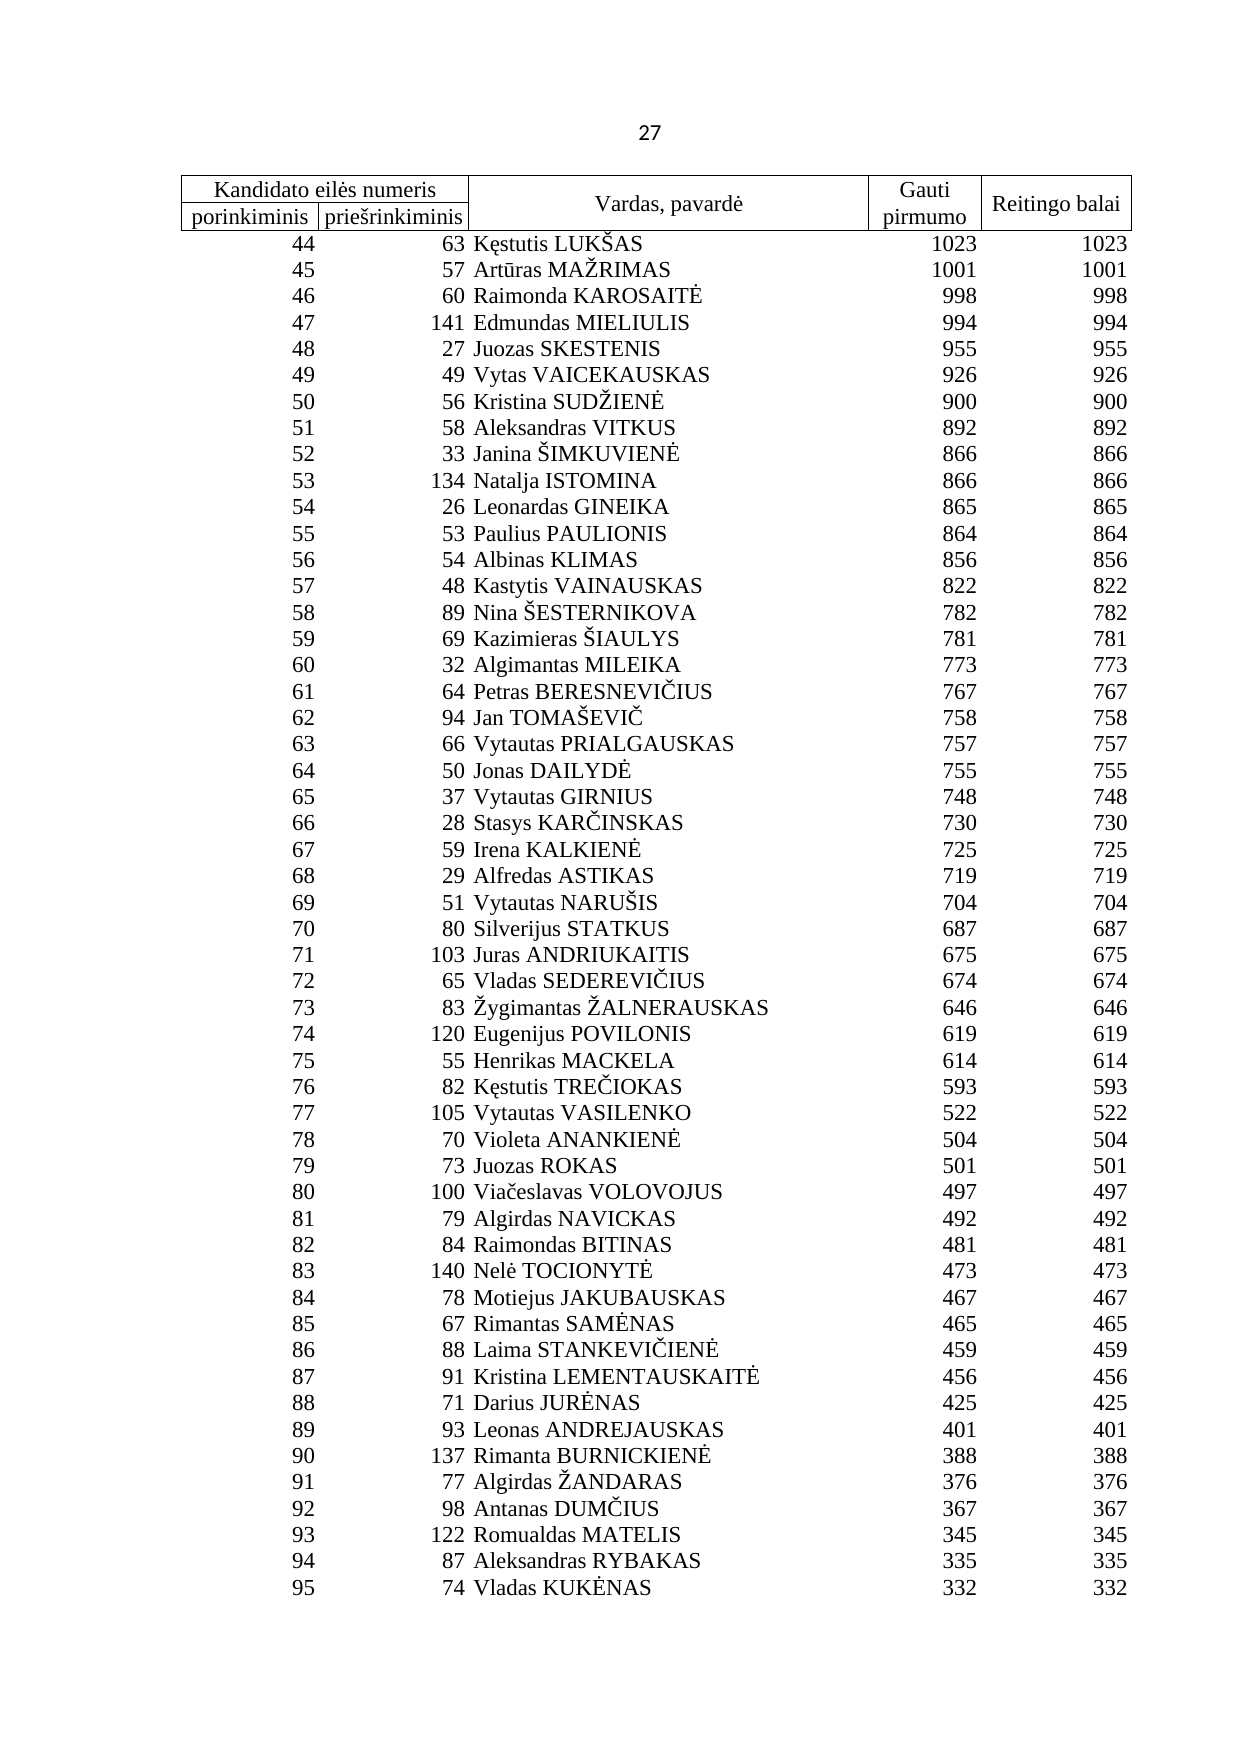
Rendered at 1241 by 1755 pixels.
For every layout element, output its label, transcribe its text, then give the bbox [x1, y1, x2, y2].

table_cell 456 [869, 1363, 981, 1389]
table_cell 376 [981, 1468, 1131, 1495]
table_cell 77 [181, 1099, 319, 1126]
table_cell 687 [869, 915, 981, 941]
table_cell 48 [181, 335, 319, 361]
table_cell 376 [869, 1468, 981, 1495]
table_cell 44 [181, 231, 319, 256]
table_cell Albinas KLIMAS [469, 546, 868, 572]
table_cell 84 [181, 1284, 319, 1310]
table_cell 87 [181, 1363, 319, 1389]
table_cell 782 [981, 599, 1131, 625]
table_cell Janina ŠIMKUVIENĖ [469, 441, 868, 467]
table_cell 61 [181, 678, 319, 704]
table_cell Irena KALKIENĖ [469, 836, 868, 862]
table_cell Laima STANKEVIČIENĖ [469, 1337, 868, 1363]
table_cell 27 [319, 335, 469, 361]
table_cell 48 [319, 572, 469, 599]
table_cell Leonardas GINEIKA [469, 493, 868, 519]
table_cell 93 [181, 1521, 319, 1547]
table_cell 332 [869, 1574, 981, 1600]
table_cell 926 [981, 361, 1131, 388]
table_cell Kazimieras ŠIAULYS [469, 625, 868, 651]
table_header Vardas, pavardė [469, 176, 868, 230]
table_cell 866 [981, 441, 1131, 467]
table_cell Aleksandras VITKUS [469, 414, 868, 441]
table_cell porinkiminis [182, 203, 318, 230]
table_cell Vytautas NARUŠIS [469, 889, 868, 915]
table_cell 53 [181, 467, 319, 493]
table_cell 79 [319, 1205, 469, 1231]
table_cell 674 [869, 968, 981, 994]
table_cell Stasys KARČINSKAS [469, 810, 868, 836]
table_cell 68 [181, 862, 319, 888]
table_cell 719 [869, 862, 981, 888]
table_cell 866 [981, 467, 1131, 493]
table_cell 45 [181, 256, 319, 282]
table_cell Vladas KUKĖNAS [469, 1574, 868, 1600]
table_cell 58 [319, 414, 469, 441]
table_cell 84 [319, 1231, 469, 1257]
table_cell Kastytis VAINAUSKAS [469, 572, 868, 599]
table_cell Juozas SKESTENIS [469, 335, 868, 361]
table_cell 77 [319, 1468, 469, 1495]
table_cell 725 [869, 836, 981, 862]
table_cell 865 [981, 493, 1131, 519]
table_cell Natalja ISTOMINA [469, 467, 868, 493]
table_cell 88 [181, 1389, 319, 1416]
table_cell 32 [319, 651, 469, 678]
table_cell 459 [981, 1337, 1131, 1363]
table_cell 892 [981, 414, 1131, 441]
table_cell 79 [181, 1152, 319, 1178]
table_cell 93 [319, 1416, 469, 1442]
table_cell 141 [319, 309, 469, 335]
table_cell 70 [181, 915, 319, 941]
table_cell 59 [319, 836, 469, 862]
table_cell 492 [981, 1205, 1131, 1231]
table_cell 82 [319, 1073, 469, 1099]
table_cell 66 [319, 730, 469, 757]
table_cell 367 [869, 1495, 981, 1521]
table_cell 614 [981, 1047, 1131, 1073]
table_cell Silverijus STATKUS [469, 915, 868, 941]
table_cell Vytautas GIRNIUS [469, 783, 868, 809]
table_cell Juras ANDRIUKAITIS [469, 941, 868, 968]
table_cell 345 [869, 1521, 981, 1547]
table_cell 748 [981, 783, 1131, 809]
table_cell 425 [981, 1389, 1131, 1416]
table_cell priešrinkiminis [319, 203, 468, 230]
table_cell Algirdas NAVICKAS [469, 1205, 868, 1231]
table_cell 69 [319, 625, 469, 651]
table_cell 646 [869, 994, 981, 1020]
table_cell Paulius PAULIONIS [469, 520, 868, 546]
table_cell 856 [981, 546, 1131, 572]
table_cell 89 [319, 599, 469, 625]
table_cell 781 [869, 625, 981, 651]
table_cell 522 [981, 1099, 1131, 1126]
table_cell 54 [181, 493, 319, 519]
table_cell Kęstutis LUKŠAS [469, 231, 868, 256]
table_cell 52 [181, 441, 319, 467]
table_cell 401 [981, 1416, 1131, 1442]
table_cell Vytautas VASILENKO [469, 1099, 868, 1126]
table_cell 1001 [981, 256, 1131, 282]
table_cell 46 [181, 283, 319, 309]
table_cell 47 [181, 309, 319, 335]
table_cell 71 [319, 1389, 469, 1416]
table_cell 64 [181, 757, 319, 783]
table_cell Darius JURĖNAS [469, 1389, 868, 1416]
table_cell 67 [319, 1310, 469, 1337]
table_cell 54 [319, 546, 469, 572]
table_cell 53 [319, 520, 469, 546]
table_cell 593 [981, 1073, 1131, 1099]
table_cell 755 [869, 757, 981, 783]
table_cell Artūras MAŽRIMAS [469, 256, 868, 282]
table_cell 748 [869, 783, 981, 809]
table_cell 767 [869, 678, 981, 704]
table_cell Vytas VAICEKAUSKAS [469, 361, 868, 388]
table_cell 481 [981, 1231, 1131, 1257]
table_cell 773 [981, 651, 1131, 678]
table_cell 90 [181, 1442, 319, 1468]
table_cell 105 [319, 1099, 469, 1126]
table_cell 51 [319, 889, 469, 915]
table_cell 757 [981, 730, 1131, 757]
table_cell Violeta ANANKIENĖ [469, 1126, 868, 1152]
table_cell 50 [181, 388, 319, 414]
table_cell 49 [319, 361, 469, 388]
table_cell 501 [869, 1152, 981, 1178]
table_cell 465 [869, 1310, 981, 1337]
table_cell Algirdas ŽANDARAS [469, 1468, 868, 1495]
table_cell Vytautas PRIALGAUSKAS [469, 730, 868, 757]
table_cell 822 [981, 572, 1131, 599]
table_cell 335 [869, 1548, 981, 1574]
table_cell Eugenijus POVILONIS [469, 1020, 868, 1047]
table_cell 63 [319, 231, 469, 256]
table_cell 675 [869, 941, 981, 968]
table_cell 900 [981, 388, 1131, 414]
table_cell 926 [869, 361, 981, 388]
table_cell 64 [319, 678, 469, 704]
table_cell 704 [869, 889, 981, 915]
table_cell 892 [869, 414, 981, 441]
table_cell 69 [181, 889, 319, 915]
table_cell 98 [319, 1495, 469, 1521]
table_cell 76 [181, 1073, 319, 1099]
table_cell 103 [319, 941, 469, 968]
table_cell 75 [181, 1047, 319, 1073]
table_cell Juozas ROKAS [469, 1152, 868, 1178]
table_cell 80 [181, 1179, 319, 1205]
table_cell 473 [981, 1258, 1131, 1284]
table_cell Jonas DAILYDĖ [469, 757, 868, 783]
table_cell 56 [319, 388, 469, 414]
table_cell 28 [319, 810, 469, 836]
table_cell 70 [319, 1126, 469, 1152]
table_cell 58 [181, 599, 319, 625]
table_cell 67 [181, 836, 319, 862]
table_cell Antanas DUMČIUS [469, 1495, 868, 1521]
table_cell 456 [981, 1363, 1131, 1389]
table_cell 134 [319, 467, 469, 493]
table_cell 140 [319, 1258, 469, 1284]
table_cell 49 [181, 361, 319, 388]
table_cell 57 [319, 256, 469, 282]
table_cell 86 [181, 1337, 319, 1363]
table_cell 719 [981, 862, 1131, 888]
table_cell 87 [319, 1548, 469, 1574]
table_cell 63 [181, 730, 319, 757]
table_cell 614 [869, 1047, 981, 1073]
table_cell 646 [981, 994, 1131, 1020]
table_cell 82 [181, 1231, 319, 1257]
table_cell 401 [869, 1416, 981, 1442]
table_cell 62 [181, 704, 319, 730]
table_cell 72 [181, 968, 319, 994]
table_cell Aleksandras RYBAKAS [469, 1548, 868, 1574]
table_cell 65 [181, 783, 319, 809]
table_cell 83 [181, 1258, 319, 1284]
table_cell 94 [319, 704, 469, 730]
table_cell Nina ŠESTERNIKOVA [469, 599, 868, 625]
table_cell 481 [869, 1231, 981, 1257]
table_cell 725 [981, 836, 1131, 862]
table_cell 467 [981, 1284, 1131, 1310]
table_cell 78 [181, 1126, 319, 1152]
table_cell 55 [181, 520, 319, 546]
table_cell 758 [981, 704, 1131, 730]
table_cell 100 [319, 1179, 469, 1205]
table_cell 522 [869, 1099, 981, 1126]
table_cell 388 [981, 1442, 1131, 1468]
table_cell 74 [319, 1574, 469, 1600]
table_cell 955 [869, 335, 981, 361]
table_cell 78 [319, 1284, 469, 1310]
table_cell 755 [981, 757, 1131, 783]
table_cell 1023 [869, 231, 981, 256]
table_cell 94 [181, 1548, 319, 1574]
table_cell 497 [981, 1179, 1131, 1205]
table_cell Henrikas MACKELA [469, 1047, 868, 1073]
table_cell 758 [869, 704, 981, 730]
table_cell 95 [181, 1574, 319, 1600]
table_cell Alfredas ASTIKAS [469, 862, 868, 888]
table_cell 900 [869, 388, 981, 414]
table_cell 137 [319, 1442, 469, 1468]
table_cell 80 [319, 915, 469, 941]
table_cell 56 [181, 546, 319, 572]
table_cell 60 [319, 283, 469, 309]
table_cell Rimantas SAMĖNAS [469, 1310, 868, 1337]
table_cell 864 [981, 520, 1131, 546]
table_cell 675 [981, 941, 1131, 968]
table_cell 91 [319, 1363, 469, 1389]
table_cell 757 [869, 730, 981, 757]
table_cell 345 [981, 1521, 1131, 1547]
table_cell 1001 [869, 256, 981, 282]
table_cell 55 [319, 1047, 469, 1073]
table_cell 704 [981, 889, 1131, 915]
table_cell 83 [319, 994, 469, 1020]
table_cell 66 [181, 810, 319, 836]
table_cell Romualdas MATELIS [469, 1521, 868, 1547]
table_cell 856 [869, 546, 981, 572]
table_cell 593 [869, 1073, 981, 1099]
table_cell 425 [869, 1389, 981, 1416]
table_cell 335 [981, 1548, 1131, 1574]
table_cell 465 [981, 1310, 1131, 1337]
table_cell Kristina LEMENTAUSKAITĖ [469, 1363, 868, 1389]
table_cell 504 [981, 1126, 1131, 1152]
table_cell 782 [869, 599, 981, 625]
table_cell Motiejus JAKUBAUSKAS [469, 1284, 868, 1310]
table_cell Leonas ANDREJAUSKAS [469, 1416, 868, 1442]
table_cell 74 [181, 1020, 319, 1047]
table_cell 730 [869, 810, 981, 836]
table_cell 504 [869, 1126, 981, 1152]
table_cell 998 [869, 283, 981, 309]
table_cell 619 [981, 1020, 1131, 1047]
table_cell Edmundas MIELIULIS [469, 309, 868, 335]
table_header Gauti pirmumo [869, 176, 981, 230]
table_cell 687 [981, 915, 1131, 941]
table_cell 767 [981, 678, 1131, 704]
table_cell 71 [181, 941, 319, 968]
table_cell 1023 [981, 231, 1131, 256]
table_cell 367 [981, 1495, 1131, 1521]
table_cell Vladas SEDEREVIČIUS [469, 968, 868, 994]
table_header Reitingo balai [982, 176, 1131, 230]
table_cell 85 [181, 1310, 319, 1337]
table_cell 459 [869, 1337, 981, 1363]
table_cell 59 [181, 625, 319, 651]
table_cell 29 [319, 862, 469, 888]
table_cell Raimondas BITINAS [469, 1231, 868, 1257]
table_cell 497 [869, 1179, 981, 1205]
table_cell 122 [319, 1521, 469, 1547]
table_cell 37 [319, 783, 469, 809]
table_cell 619 [869, 1020, 981, 1047]
table_cell 120 [319, 1020, 469, 1047]
table_cell 955 [981, 335, 1131, 361]
table_cell Jan TOMAŠEVIČ [469, 704, 868, 730]
table_cell 730 [981, 810, 1131, 836]
table_cell 864 [869, 520, 981, 546]
table_cell 51 [181, 414, 319, 441]
table_cell Nelė TOCIONYTĖ [469, 1258, 868, 1284]
table_cell 994 [869, 309, 981, 335]
table_cell 81 [181, 1205, 319, 1231]
table_cell 92 [181, 1495, 319, 1521]
table_cell Rimanta BURNICKIENĖ [469, 1442, 868, 1468]
table_header Kandidato eilės numeris [182, 176, 468, 202]
table_cell 998 [981, 283, 1131, 309]
table_cell 822 [869, 572, 981, 599]
table_cell 26 [319, 493, 469, 519]
table_cell 33 [319, 441, 469, 467]
table_cell 73 [181, 994, 319, 1020]
table_cell 994 [981, 309, 1131, 335]
table_cell 866 [869, 467, 981, 493]
table_cell Raimonda KAROSAITĖ [469, 283, 868, 309]
table_cell 492 [869, 1205, 981, 1231]
table_cell 501 [981, 1152, 1131, 1178]
table_cell 91 [181, 1468, 319, 1495]
table_cell 65 [319, 968, 469, 994]
table_cell 388 [869, 1442, 981, 1468]
table_cell Petras BERESNEVIČIUS [469, 678, 868, 704]
table_cell 332 [981, 1574, 1131, 1600]
table_cell 60 [181, 651, 319, 678]
table_cell 473 [869, 1258, 981, 1284]
table_cell 773 [869, 651, 981, 678]
table_cell 57 [181, 572, 319, 599]
table_cell Žygimantas ŽALNERAUSKAS [469, 994, 868, 1020]
table_cell Kęstutis TREČIOKAS [469, 1073, 868, 1099]
table_cell 88 [319, 1337, 469, 1363]
table_cell Kristina SUDŽIENĖ [469, 388, 868, 414]
table_cell 866 [869, 441, 981, 467]
table_cell Viačeslavas VOLOVOJUS [469, 1179, 868, 1205]
table_cell 865 [869, 493, 981, 519]
table_cell 73 [319, 1152, 469, 1178]
table_cell 89 [181, 1416, 319, 1442]
table_cell 50 [319, 757, 469, 783]
table_cell 467 [869, 1284, 981, 1310]
table_cell Algimantas MILEIKA [469, 651, 868, 678]
table_cell 781 [981, 625, 1131, 651]
table_cell 674 [981, 968, 1131, 994]
